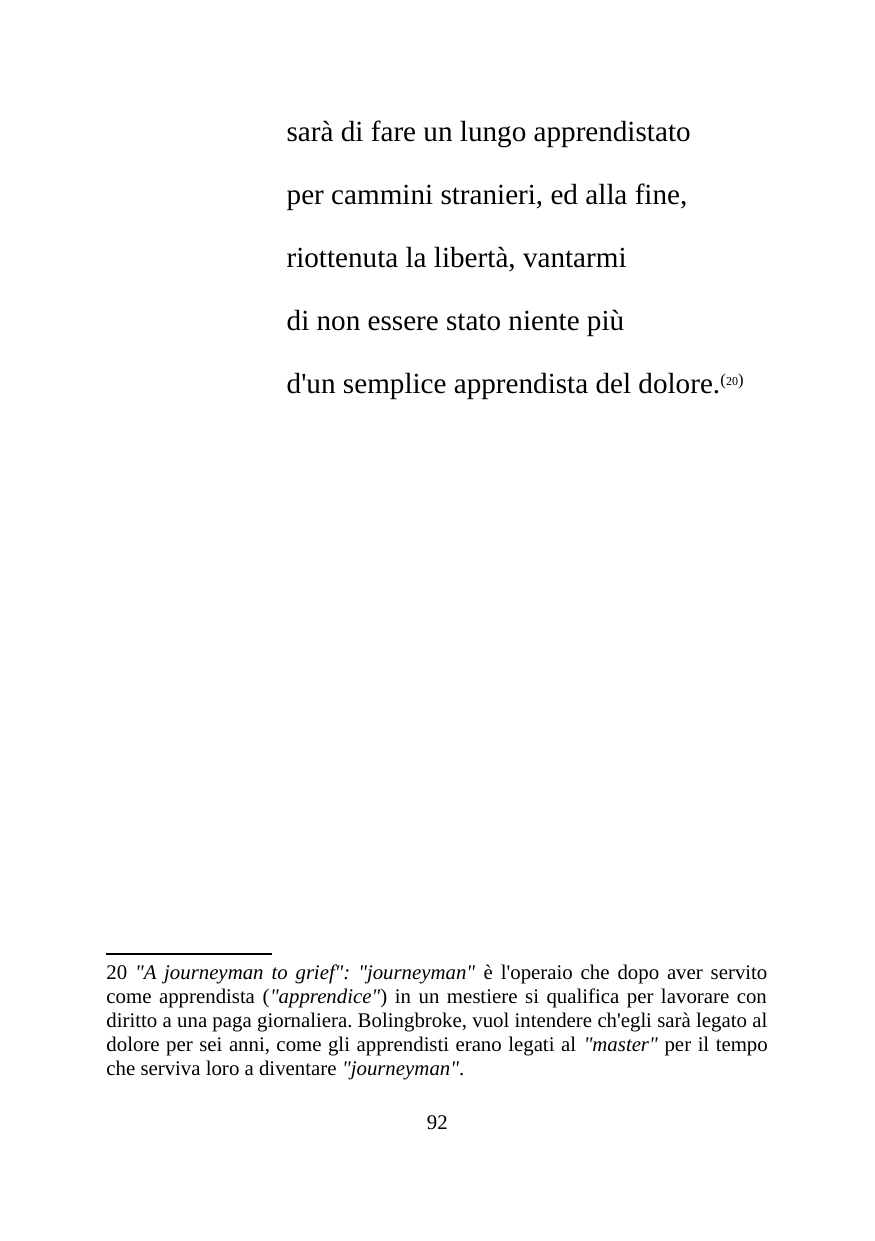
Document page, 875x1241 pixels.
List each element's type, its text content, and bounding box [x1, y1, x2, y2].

table_cell sarà di fare un lungo apprendistato per cammini stranieri, ed alla fine, riottenuta la libertà, vantarmi di non essere stato niente più d'un semplice apprendista del dolore.() [279, 106, 768, 500]
table_cell [106, 106, 279, 500]
